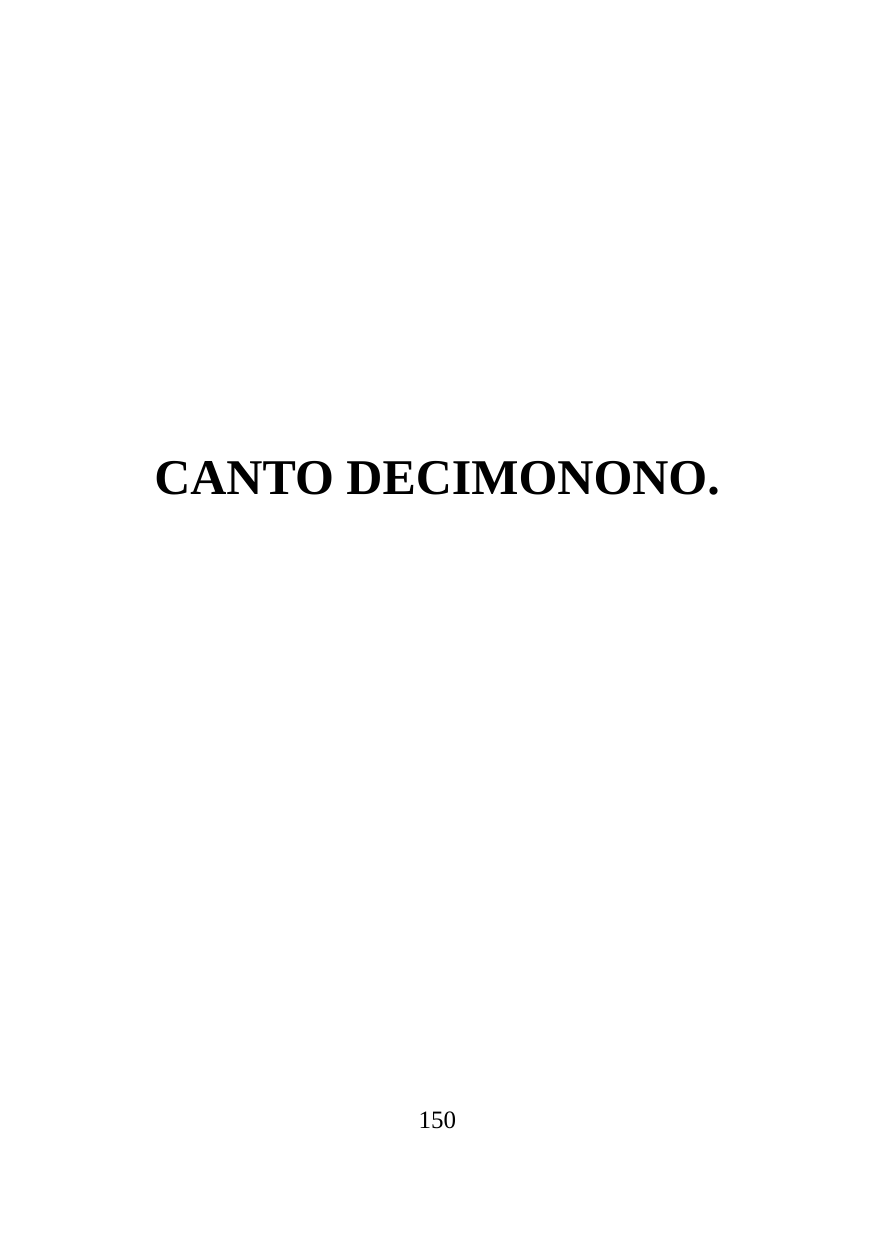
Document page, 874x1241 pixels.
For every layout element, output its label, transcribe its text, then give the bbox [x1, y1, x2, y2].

title CANTO DECIMONONO. [106, 448, 768, 505]
